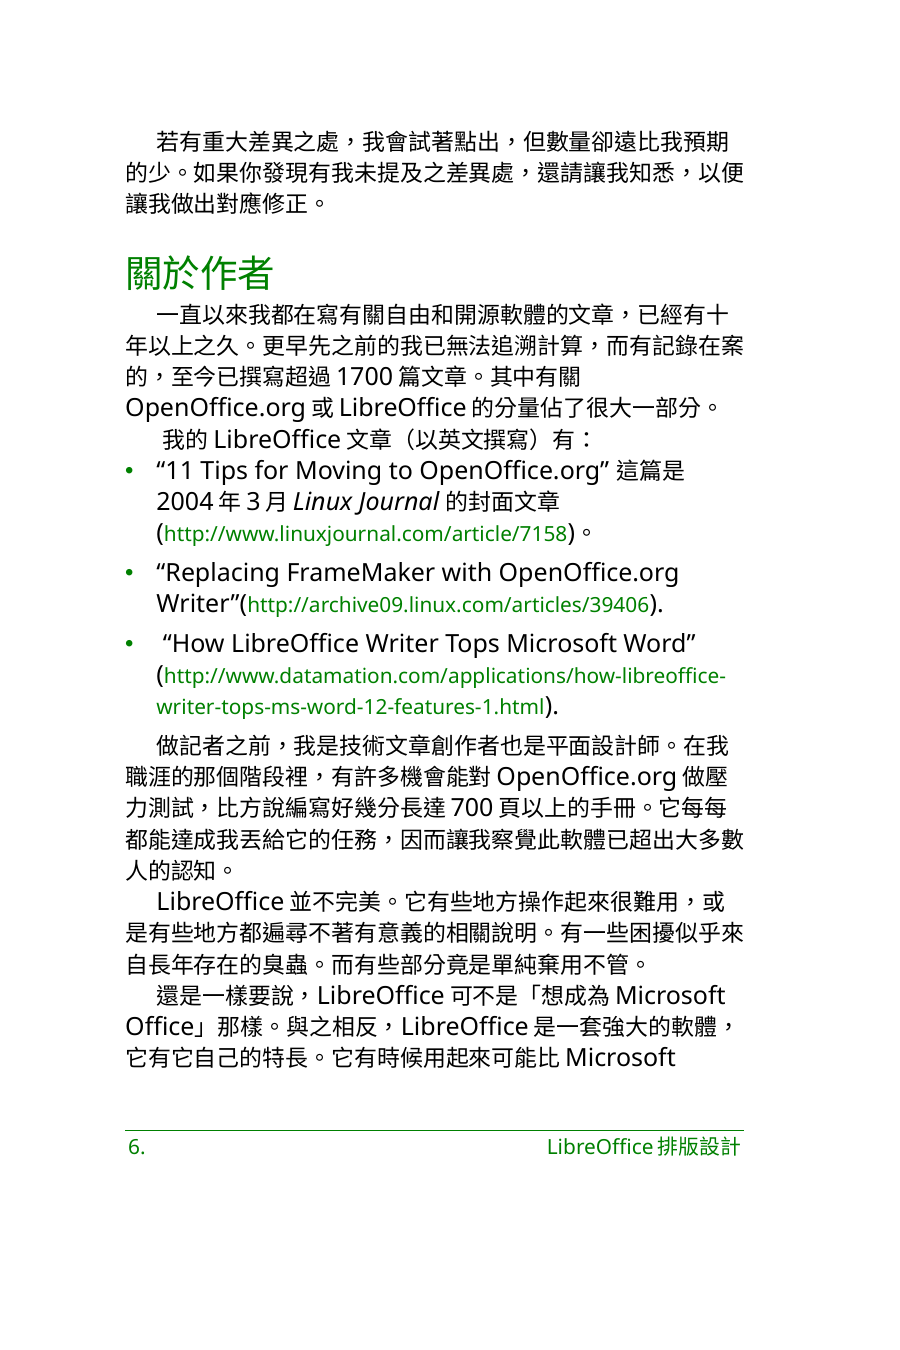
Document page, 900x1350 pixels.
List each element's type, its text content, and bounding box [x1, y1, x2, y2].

list “How LibreOffice Writer Tops Microsoft Word” (http://www.datamation.com/applications/how-libreoffice-writer-tops-ms-word-12-features-1.html). [125, 627, 744, 721]
list “11 Tips for Moving to OpenOffice.org” 這篇是2004年3月Linux Journal 的封面文章(http://www.linuxjournal.com/article/7158)。 [125, 454, 744, 548]
text 做記者之前，我是技術文章創作者也是平面設計師。在我職涯的那個階段裡，有許多機會能對OpenOffice.org做壓力測試，比方說編寫好幾分長達700頁以上的手冊。它每每都能達成我丟給它的任務，因而讓我察覺此軟體已超出大多數人的認知。 [125, 729, 744, 886]
text 還是一樣要說，LibreOffice可不是「想成為Microsoft Office」那樣。與之相反，LibreOffice是一套強大的軟體，它有它自己的特長。它有時候用起來可能比Microsoft [125, 979, 744, 1073]
list “Replacing FrameMaker with OpenOffice.org Writer”(http://archive09.linux.com/articles/39406). [125, 556, 744, 619]
text LibreOffice並不完美。它有些地方操作起來很難用，或是有些地方都遍尋不著有意義的相關說明。有一些困擾似乎來自長年存在的臭蟲。而有些部分竟是單純棄用不管。 [125, 886, 744, 979]
text 若有重大差異之處，我會試著點出，但數量卻遠比我預期的少。如果你發現有我未提及之差異處，還請讓我知悉，以便讓我做出對應修正。 [125, 125, 744, 219]
text 一直以來我都在寫有關自由和開源軟體的文章，已經有十年以上之久。更早先之前的我已無法追溯計算，而有記錄在案的，至今已撰寫超過1700篇文章。其中有關OpenOffice.org或LibreOffice的分量佔了很大一部分。 [125, 298, 744, 423]
subtitle 關於作者 [125, 244, 744, 298]
text 我的LibreOffice文章（以英文撰寫）有： [125, 423, 744, 454]
